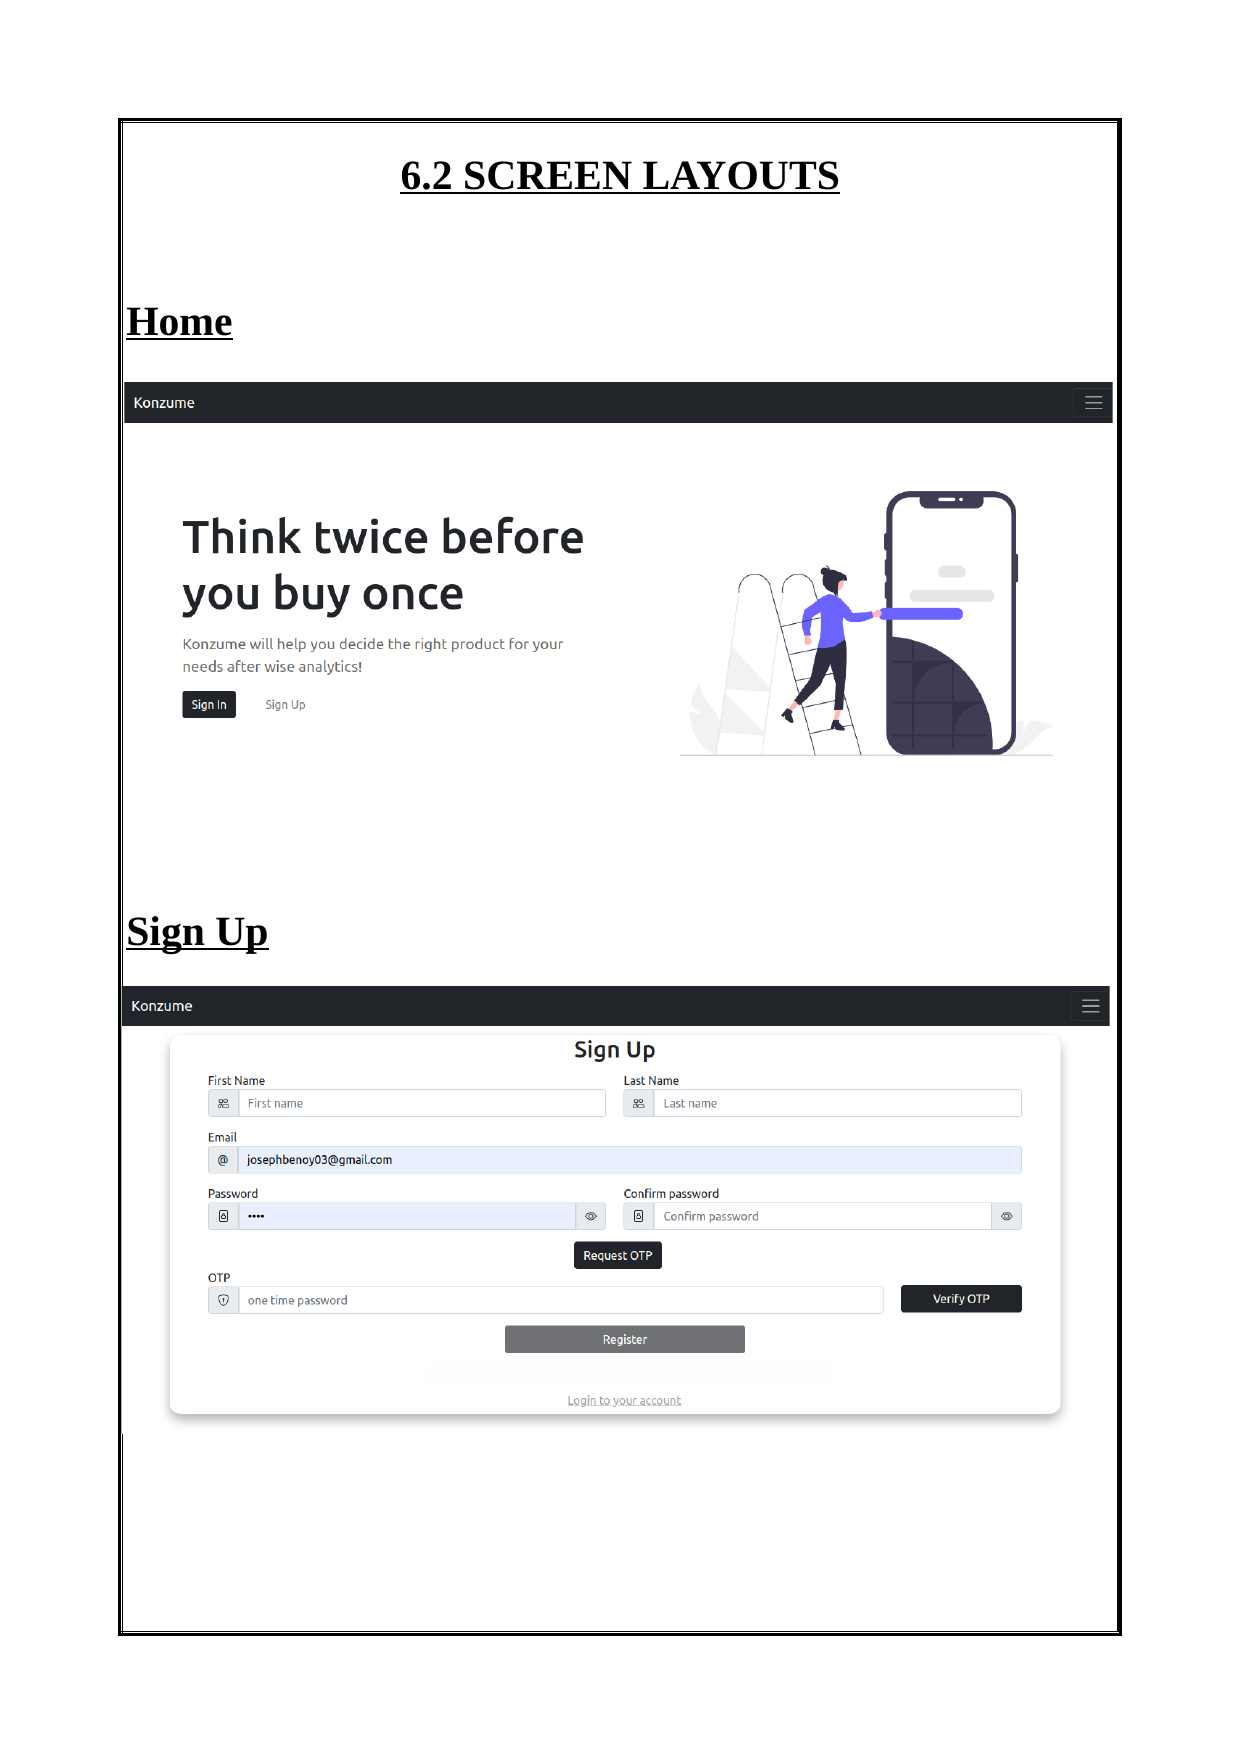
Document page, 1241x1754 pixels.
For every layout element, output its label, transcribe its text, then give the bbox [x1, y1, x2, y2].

subtitle Sign Up [126, 906, 1114, 954]
picture [121, 986, 1110, 1434]
picture [124, 382, 1113, 834]
subtitle Home [126, 296, 1114, 344]
subtitle 6.2 SCREEN LAYOUTS [126, 151, 1114, 199]
